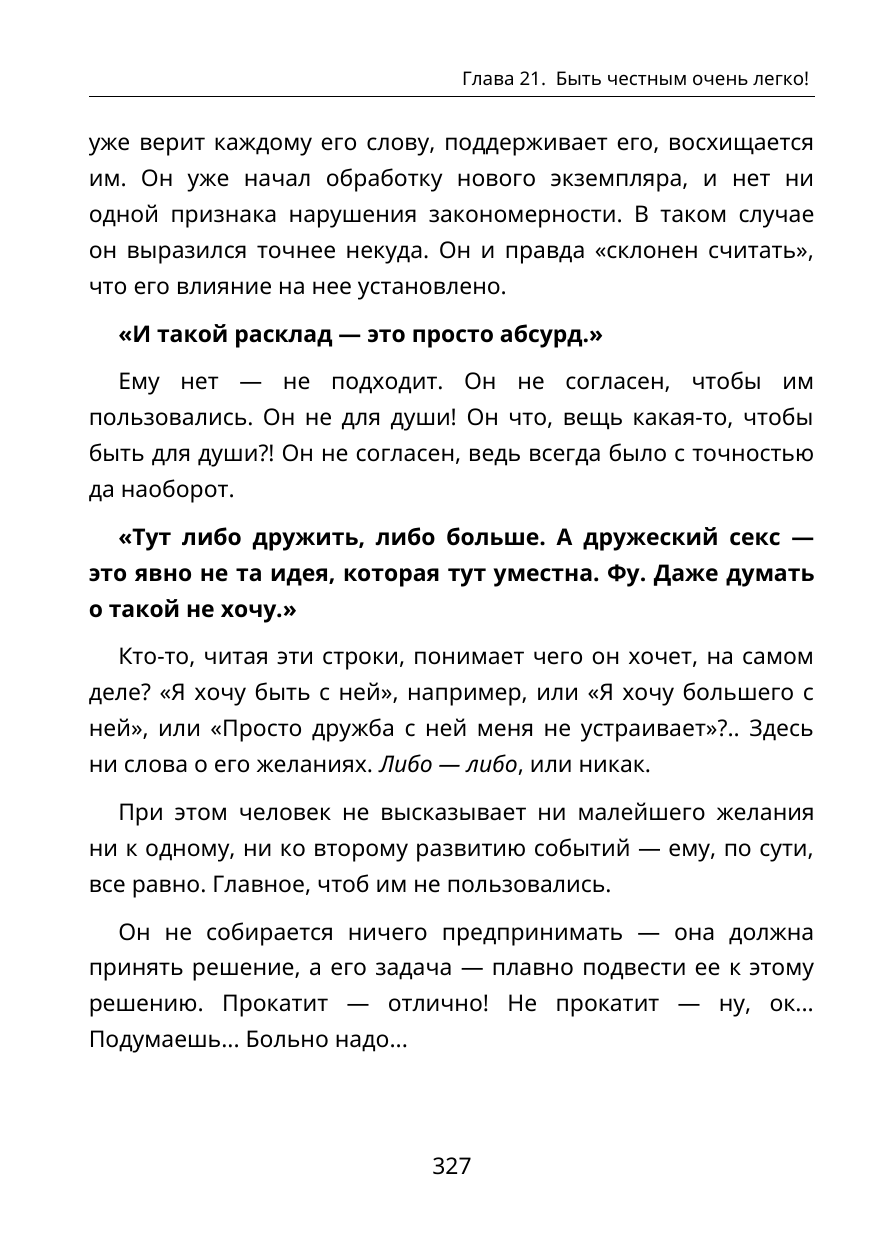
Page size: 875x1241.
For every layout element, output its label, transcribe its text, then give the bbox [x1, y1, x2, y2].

text «Тут либо дружить, либо больше. А дружеский секс — это явно не та идея, которая тут уместна. Фу. Даже думать о такой не хочу.» [88, 521, 815, 624]
text Ему нет — не подходит. Он не согласен, чтобы им пользовались. Он не для души! Он что, вещь какая-то, чтобы быть для души?! Он не согласен, ведь всегда было с точностью да наоборот. [88, 365, 815, 504]
text Он не собирается ничего предпринимать — она должна принять решение, а его задача — плавно подвести ее к этому решению. Прокатит — отлично! Не прокатит — ну, ок... Подумаешь... Больно надо... [88, 915, 815, 1054]
text «И такой расклад — это просто абсурд.» [88, 317, 815, 349]
text уже верит каждому его слову, поддерживает его, восхищается им. Он уже начал обработку нового экземпляра, и нет ни одной признака нарушения закономерности. В таком случае он выразился точнее некуда. Он и правда «склонен считать», что его влияние на нее установлено. [88, 126, 815, 301]
text При этом человек не высказывает ни малейшего желания ни к одному, ни ко второму развитию событий — ему, по сути, все равно. Главное, чтоб им не пользовались. [88, 796, 815, 899]
text Кто-то, читая эти строки, понимает чего он хочет, на самом деле? «Я хочу быть с ней», например, или «Я хочу большего с ней», или «Просто дружба с ней меня не устраивает»?.. Здесь ни слова о его желаниях. Либо — либо, или никак. [88, 640, 815, 779]
